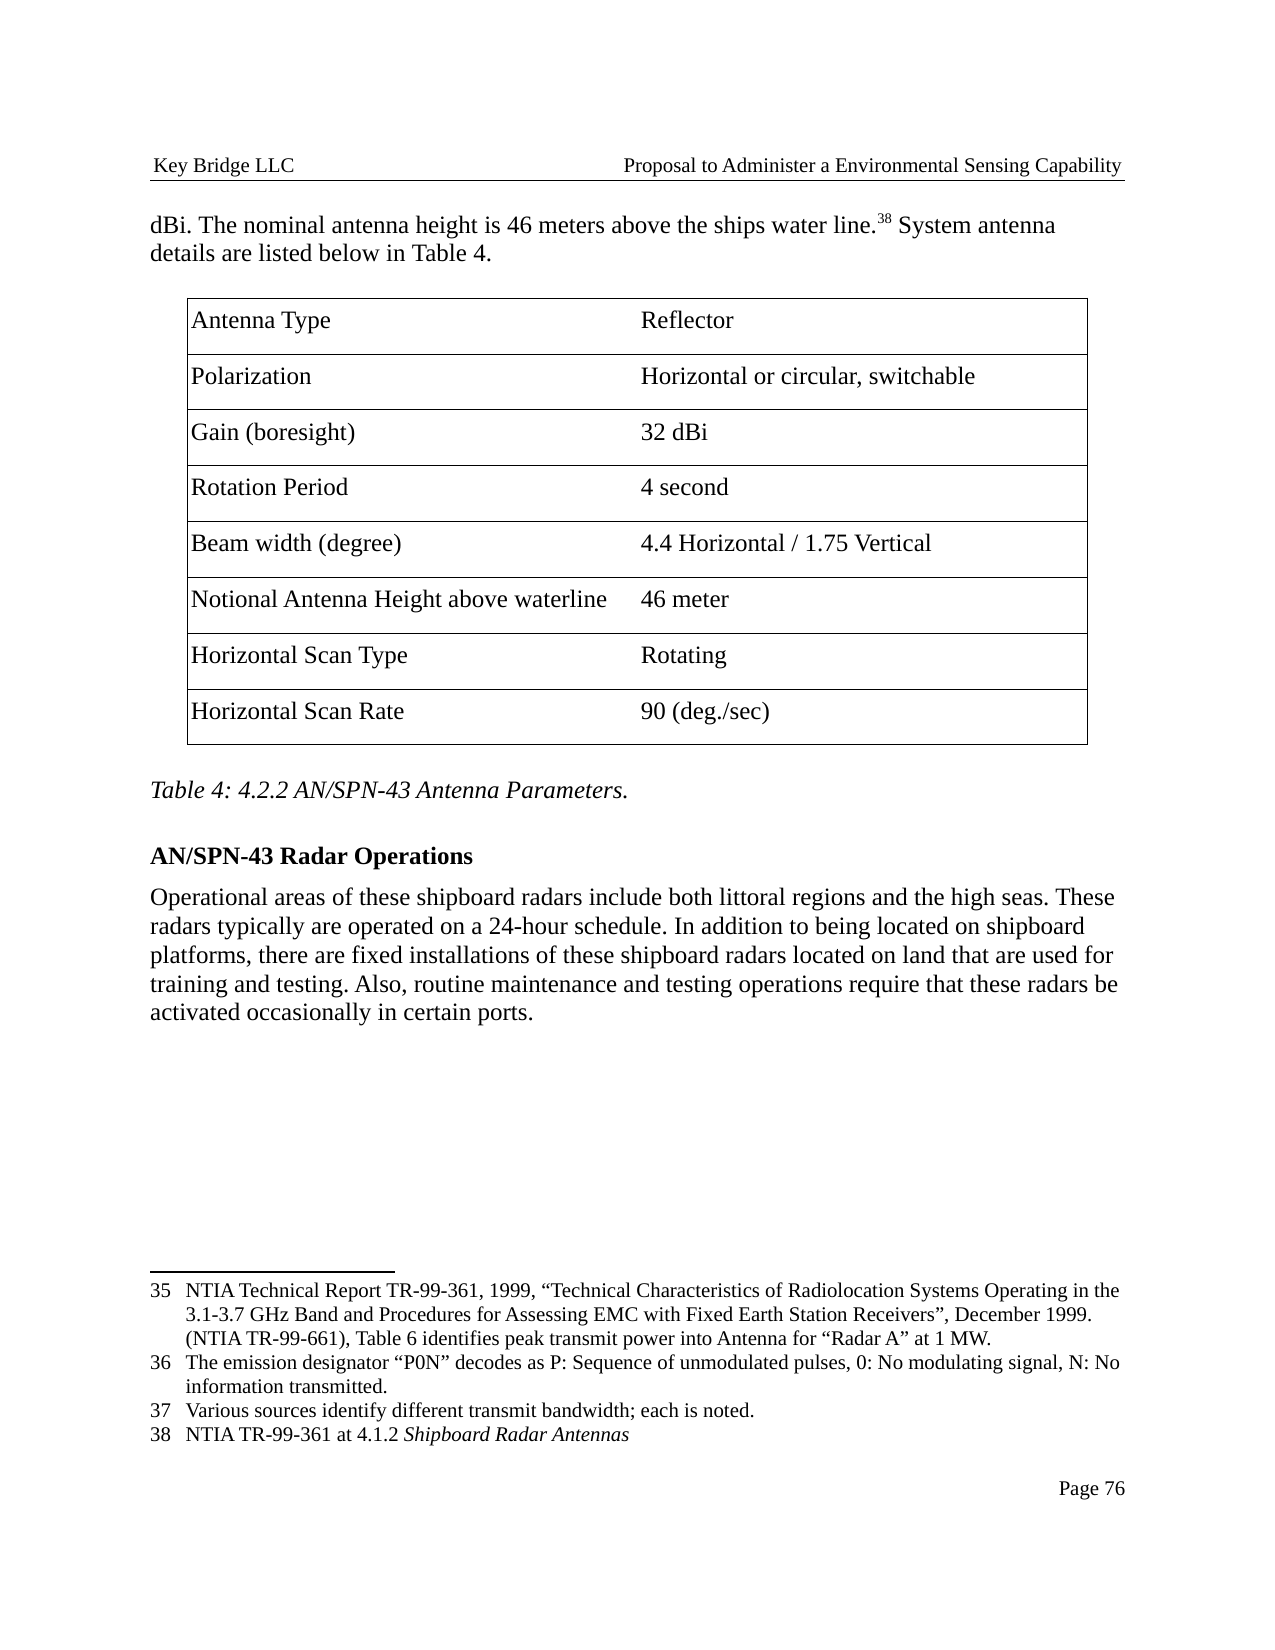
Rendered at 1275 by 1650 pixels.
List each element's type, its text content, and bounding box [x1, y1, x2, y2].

table_cell Beam width (degree) [188, 522, 637, 577]
text dBi. The nominal antenna height is 46 meters above the ships water line. System antenna details are listed below in Table 4. [150, 210, 1125, 267]
table_cell 32 dBi [638, 410, 1087, 465]
table_cell Notional Antenna Height above waterline [188, 578, 637, 633]
table_cell Horizontal Scan Rate [188, 690, 637, 744]
table_cell Horizontal or circular, switchable [638, 355, 1087, 409]
subtitle AN/SPN-43 Radar Operations [150, 841, 1125, 870]
table_cell Rotation Period [188, 466, 637, 521]
table_cell 4.4 Horizontal / 1.75 Vertical [638, 522, 1087, 577]
text Table 4: 4.2.2 AN/SPN-43 Antenna Parameters. [150, 775, 1125, 804]
table_cell Polarization [188, 355, 637, 409]
table_cell 90 (deg./sec) [638, 690, 1087, 744]
table_cell Gain (boresight) [188, 410, 637, 465]
table_header Reflector [638, 299, 1087, 353]
table_cell Rotating [638, 634, 1087, 688]
table_cell Horizontal Scan Type [188, 634, 637, 688]
table_cell 46 meter [638, 578, 1087, 633]
table_header Antenna Type [188, 299, 637, 353]
text NTIA TR-99-361 at 4.1.2 Shipboard Radar Antennas [150, 1422, 1125, 1446]
table_cell 4 second [638, 466, 1087, 521]
text Operational areas of these shipboard radars include both littoral regions and the high seas. These radars typically are operated on a 24-hour schedule. In addition to being located on shipboard platforms, there are fixed installations of these shipboard radars located on land that are used for training and testing. Also, routine maintenance and testing operations require that these radars be activated occasionally in certain ports. [150, 882, 1125, 1026]
